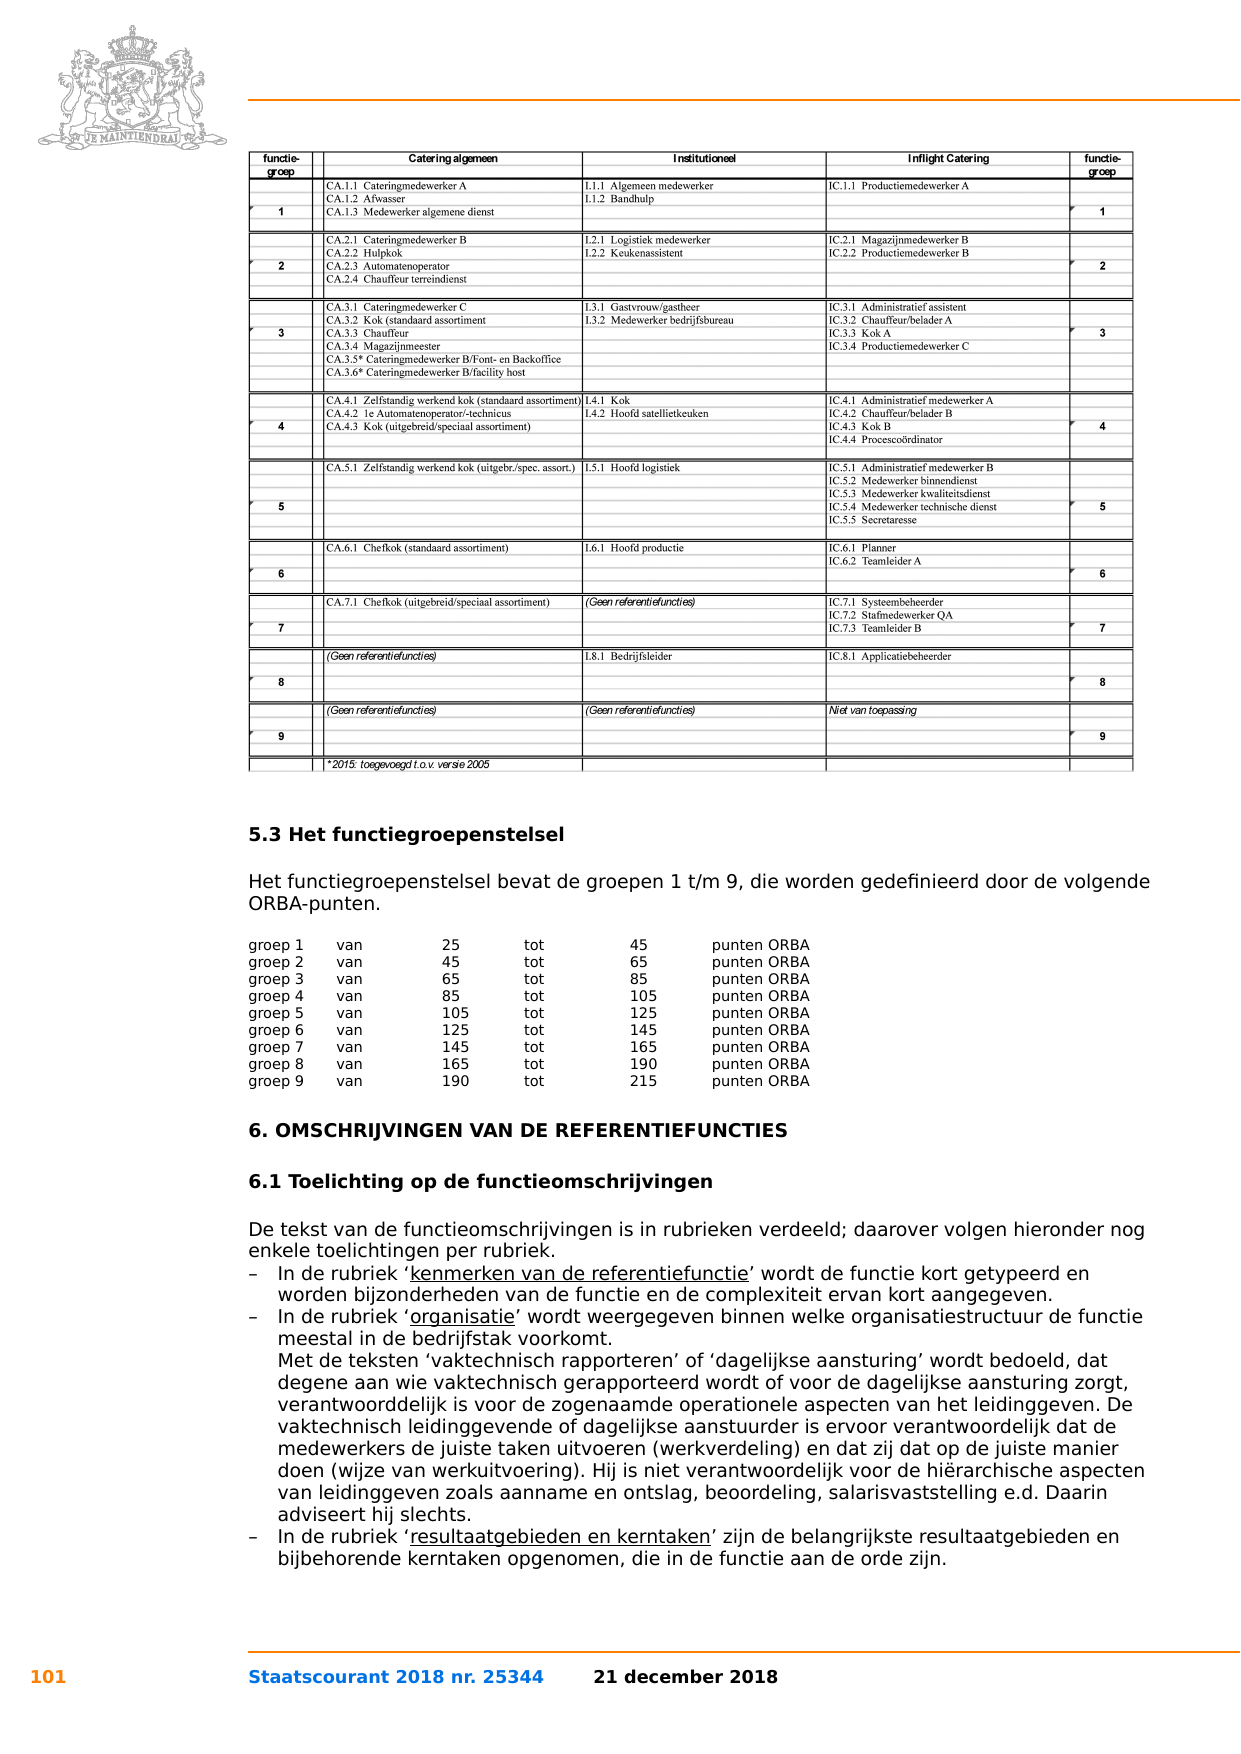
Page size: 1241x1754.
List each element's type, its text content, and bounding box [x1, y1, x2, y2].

table_cell van [330, 954, 436, 971]
table_cell 190 [624, 1056, 706, 1072]
text De tekst van de functieomschrijvingen is in rubrieken verdeeld; daarover volgen hieronder nog enkele toelichtingen per rubriek. [248, 1218, 1163, 1262]
table_cell 105 [624, 988, 706, 1004]
table_header punten ORBA [706, 937, 1163, 954]
table_cell punten ORBA [706, 1073, 1163, 1089]
table_cell tot [518, 1073, 623, 1089]
picture [248, 151, 1134, 772]
table_cell 165 [436, 1056, 518, 1072]
text Het functiegroepenstelsel bevat de groepen 1 t/m 9, die worden gedefinieerd door de volgende ORBA-punten. [248, 871, 1163, 915]
table_cell groep 8 [248, 1056, 330, 1072]
table_cell punten ORBA [706, 1005, 1163, 1022]
subtitle 6. OMSCHRIJVINGEN VAN DE REFERENTIEFUNCTIES [248, 1119, 1163, 1141]
table_header tot [518, 937, 623, 954]
table_cell tot [518, 1005, 623, 1022]
table_cell groep 9 [248, 1073, 330, 1089]
table_cell punten ORBA [706, 1039, 1163, 1056]
table_header 25 [436, 937, 518, 954]
text – In de rubriek ‘kenmerken van de referentiefunctie’ wordt de functie kort getypeerd en worden bijzonderheden van de functie en de complexiteit ervan kort aangegeven. [248, 1262, 1163, 1306]
table_cell 190 [436, 1073, 518, 1089]
table_cell 65 [624, 954, 706, 971]
table_cell punten ORBA [706, 1022, 1163, 1038]
subtitle 6.1 Toelichting op de functieomschrijvingen [248, 1171, 1163, 1193]
table_cell van [330, 1005, 436, 1022]
table_cell 105 [436, 1005, 518, 1022]
table_cell 215 [624, 1073, 706, 1089]
table_cell 145 [436, 1039, 518, 1056]
table_cell van [330, 1073, 436, 1089]
text – In de rubriek ‘organisatie’ wordt weergegeven binnen welke organisatiestructuur de functie meestal in de bedrijfstak voorkomt. [248, 1306, 1163, 1350]
picture [38, 25, 227, 150]
table_cell groep 7 [248, 1039, 330, 1056]
table_cell tot [518, 1039, 623, 1056]
table_cell 165 [624, 1039, 706, 1056]
table_cell tot [518, 988, 623, 1004]
table_cell van [330, 1039, 436, 1056]
table_cell groep 6 [248, 1022, 330, 1038]
table_cell groep 2 [248, 954, 330, 971]
table_cell tot [518, 1022, 623, 1038]
table_header groep 1 [248, 937, 330, 954]
table_cell groep 4 [248, 988, 330, 1004]
table_cell 125 [624, 1005, 706, 1022]
text – In de rubriek ‘resultaatgebieden en kerntaken’ zijn de belangrijkste resultaatgebieden en bijbehorende kerntaken opgenomen, die in de functie aan de orde zijn. [248, 1526, 1163, 1570]
table_cell tot [518, 971, 623, 988]
table_header van [330, 937, 436, 954]
table_cell van [330, 971, 436, 988]
table_header 45 [624, 937, 706, 954]
table_cell van [330, 1056, 436, 1072]
table_cell punten ORBA [706, 971, 1163, 988]
table_cell tot [518, 954, 623, 971]
table_cell 145 [624, 1022, 706, 1038]
table_cell groep 5 [248, 1005, 330, 1022]
table_cell punten ORBA [706, 1056, 1163, 1072]
table_cell 125 [436, 1022, 518, 1038]
table_cell punten ORBA [706, 954, 1163, 971]
table_cell 45 [436, 954, 518, 971]
subtitle 5.3 Het functiegroepenstelsel [248, 824, 1163, 846]
table_cell 85 [624, 971, 706, 988]
table_cell 85 [436, 988, 518, 1004]
table_cell punten ORBA [706, 988, 1163, 1004]
table_cell groep 3 [248, 971, 330, 988]
table_cell van [330, 1022, 436, 1038]
table_cell 65 [436, 971, 518, 988]
text Met de teksten ‘vaktechnisch rapporteren’ of ‘dagelijkse aansturing’ wordt bedoeld, dat degene aan wie vaktechnisch gerapporteerd wordt of voor de dagelijkse aansturing zorgt, verantwoorddelijk is voor de zogenaamde operationele aspecten van het leidinggeven. De vaktechnisch leidinggevende of dagelijkse aanstuurder is ervoor verantwoordelijk dat de medewerkers de juiste taken uitvoeren (werkverdeling) en dat zij dat op de juiste manier doen (wijze van werkuitvoering). Hij is niet verantwoordelijk voor de hiërarchische aspecten van leidinggeven zoals aanname en ontslag, beoordeling, salarisvaststelling e.d. Daarin adviseert hij slechts. [277, 1350, 1163, 1526]
table_cell tot [518, 1056, 623, 1072]
table_cell van [330, 988, 436, 1004]
